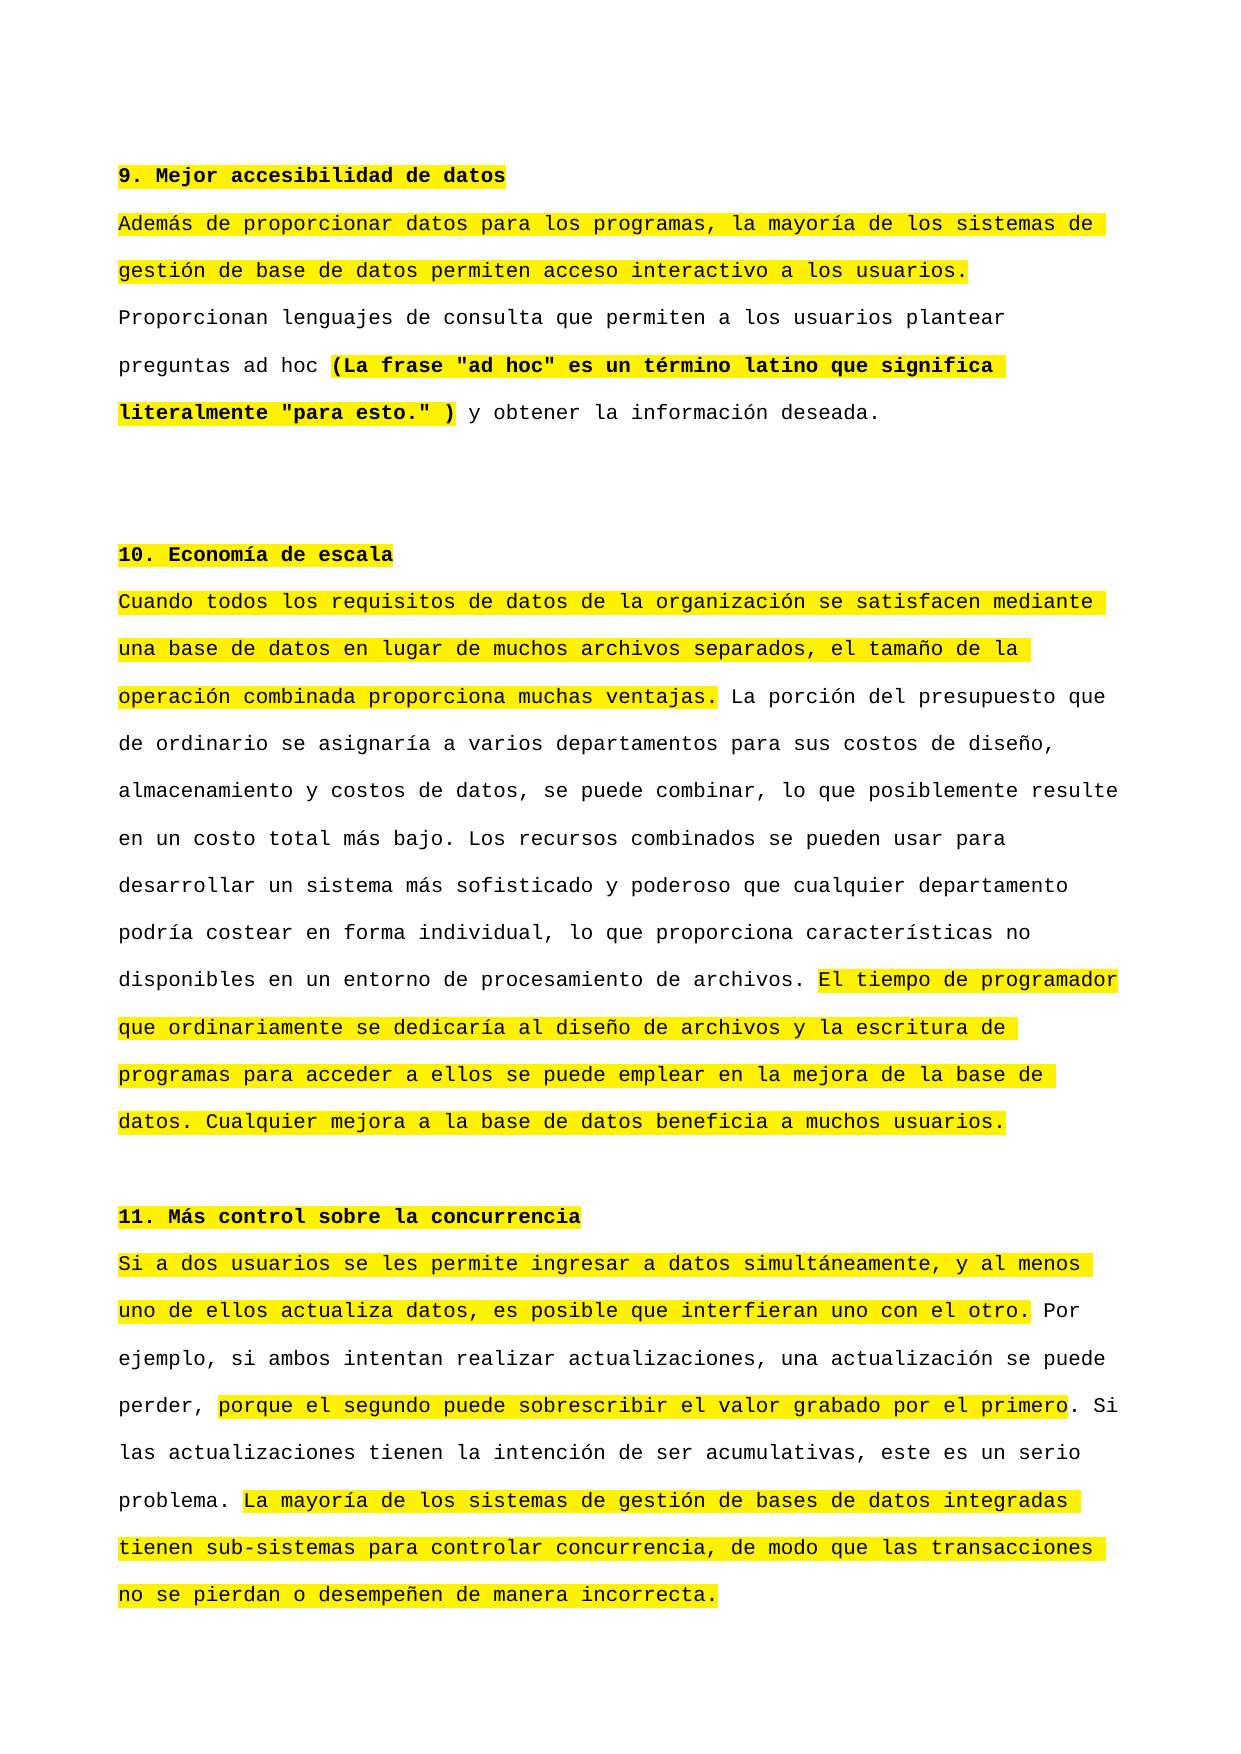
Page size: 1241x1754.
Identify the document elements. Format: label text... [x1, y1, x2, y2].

text 11. Más control sobre la concurrencia [118, 1206, 1122, 1229]
text 9. Mejor accesibilidad de datos [118, 165, 1122, 189]
text Además de proporcionar datos para los programas, la mayoría de los sistemas de gestión de base de datos permiten acceso interactivo a los usuarios. Proporcionan lenguajes de consulta que permiten a los usuarios plantear preguntas ad hoc (La frase "ad hoc" es un término latino que significa literalmente "para esto." ) y obtener la información deseada. [118, 213, 1122, 426]
text Si a dos usuarios se les permite ingresar a datos simultáneamente, y al menos uno de ellos actualiza datos, es posible que interfieran uno con el otro. Por ejemplo, si ambos intentan realizar actualizaciones, una actualización se puede perder, porque el segundo puede sobrescribir el valor grabado por el primero. Si las actualizaciones tienen la intención de ser acumulativas, este es un serio problema. La mayoría de los sistemas de gestión de bases de datos integradas tienen sub-sistemas para controlar concurrencia, de modo que las transacciones no se pierdan o desempeñen de manera incorrecta. [118, 1253, 1122, 1608]
text Cuando todos los requisitos de datos de la organización se satisfacen mediante una base de datos en lugar de muchos archivos separados, el tamaño de la operación combinada proporciona muchas ventajas. La porción del presupuesto que de ordinario se asignaría a varios departamentos para sus costos de diseño, almacenamiento y costos de datos, se puede combinar, lo que posiblemente resulte en un costo total más bajo. Los recursos combinados se pueden usar para desarrollar un sistema más sofisticado y poderoso que cualquier departamento podría costear en forma individual, lo que proporciona características no disponibles en un entorno de procesamiento de archivos. El tiempo de programador que ordinariamente se dedicaría al diseño de archivos y la escritura de programas para acceder a ellos se puede emplear en la mejora de la base de datos. Cualquier mejora a la base de datos beneficia a muchos usuarios. [118, 591, 1122, 1135]
text 10. Economía de escala [118, 544, 1122, 567]
